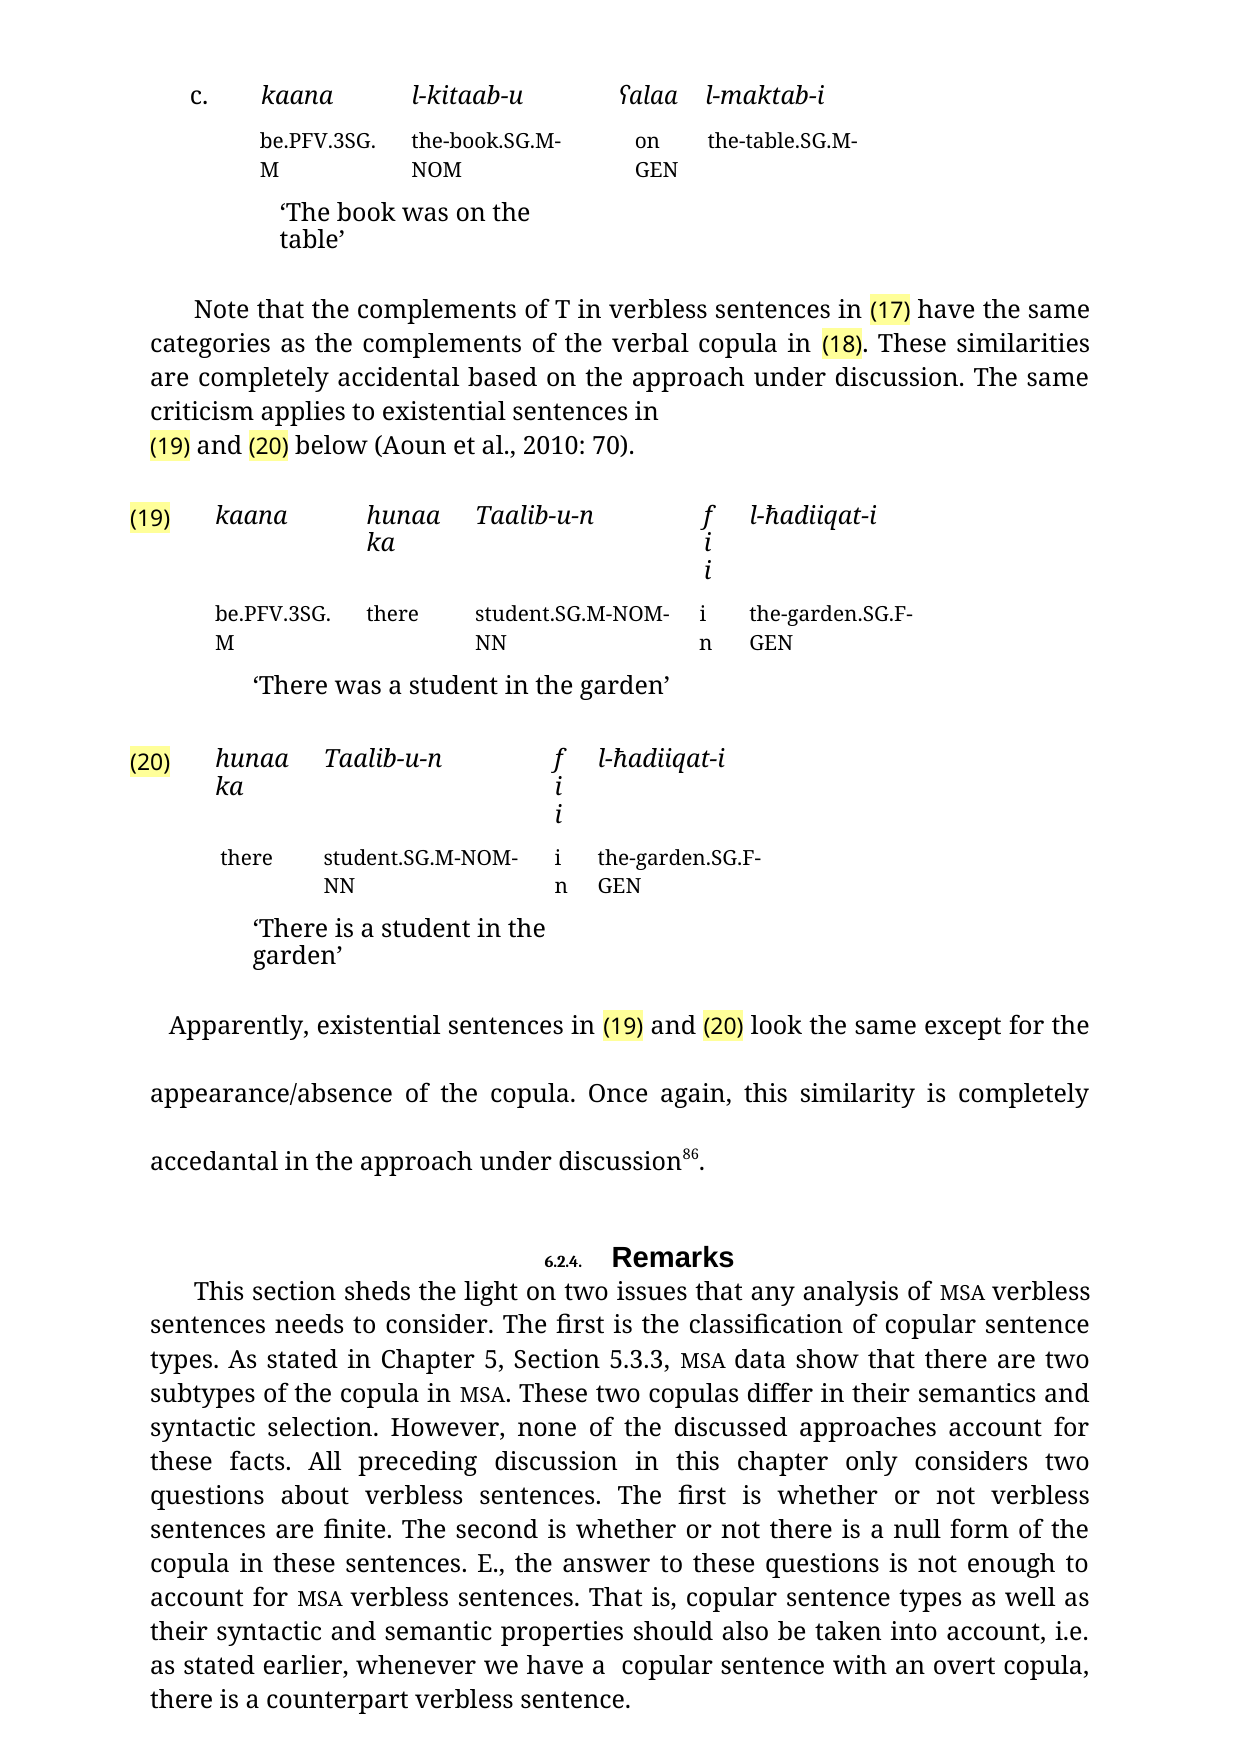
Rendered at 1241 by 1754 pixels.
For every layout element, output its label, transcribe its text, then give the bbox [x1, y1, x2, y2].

table_header (19) [119, 502, 192, 585]
table_cell kaana [235, 78, 389, 112]
table_cell student.SG.M-NOM-NN [453, 585, 683, 656]
table_cell [727, 656, 946, 702]
table_cell student.SG.M-NOM-NN [301, 829, 531, 900]
table_header Taalib-u-n [453, 502, 683, 585]
table_cell l-kitaab-u [389, 78, 596, 112]
table_cell be.PFV.3SG.M [192, 585, 344, 656]
text This section sheds the light on two issues that any analysis of MSA verbless sentences needs to consider. The first is the classification of copular sentence types. As stated in Chapter 5, Section 5.3.3, MSA data show that there are two subtypes of the copula in MSA. These two copulas differ in their semantics and syntactic selection. However, none of the discussed approaches account for these facts. All preceding discussion in this chapter only considers two questions about verbless sentences. The first is whether or not verbless sentences are finite. The second is whether or not there is a null form of the copula in these sentences. E., the answer to these questions is not enough to account for MSA verbless sentences. That is, copular sentence types as well as their syntactic and semantic properties should also be taken into account, i.e. as stated earlier, whenever we have a copular sentence with an overt copula, there is a counterpart verbless sentence. [150, 1273, 1091, 1716]
table_header kaana [192, 502, 344, 585]
table_header hunaaka [192, 746, 301, 829]
table_cell ‘The book was on the table’ [235, 184, 596, 253]
table_cell the-garden.SG.F-GEN [575, 829, 794, 900]
table_cell there [192, 829, 301, 900]
table_cell in [683, 585, 727, 656]
table_header Taalib-u-n [301, 746, 531, 829]
table_cell c. [119, 78, 235, 112]
table_cell in [531, 829, 575, 900]
table_header hunaaka [344, 502, 452, 585]
text (19) and (20) below (Aoun et al., 2010: 70). [150, 428, 1123, 462]
table_cell [119, 656, 192, 702]
table_cell be.PFV.3SG.M [235, 112, 389, 183]
table_cell [119, 184, 235, 253]
table_cell [119, 829, 192, 900]
table_cell [119, 900, 192, 970]
table_cell [119, 585, 192, 656]
table_cell [119, 112, 235, 183]
table_cell the-garden.SG.F-GEN [727, 585, 946, 656]
table_cell [596, 184, 896, 253]
table_cell ʕalaa l-maktab-i [596, 78, 896, 112]
table_cell [575, 900, 794, 970]
table_header l-ħadiiqat-i [575, 746, 794, 829]
table_cell ‘There is a student in the garden’ [192, 900, 575, 970]
text Note that the complements of T in verbless sentences in (17) have the same categories as the complements of the verbal copula in (18). These similarities are completely accidental based on the approach under discussion. The same criticism applies to existential sentences in [150, 291, 1090, 427]
text Apparently, existential sentences in (19) and (20) look the same except for the appearance/absence of the copula. Once again, this similarity is completely accedantal in the approach under discussion86. [150, 1008, 1090, 1178]
table_cell there [344, 585, 452, 656]
subtitle Remarks [155, 1239, 1123, 1273]
table_header fii [683, 502, 727, 585]
table_cell [683, 656, 727, 702]
table_header l-ħadiiqat-i [727, 502, 946, 585]
table_cell the-book.SG.M-NOM [389, 112, 596, 183]
table_cell ‘There was a student in the garden’ [192, 656, 683, 702]
table_header fii [531, 746, 575, 829]
table_cell on the-table.SG.M-GEN [596, 112, 896, 183]
table_header (20) [119, 746, 192, 829]
